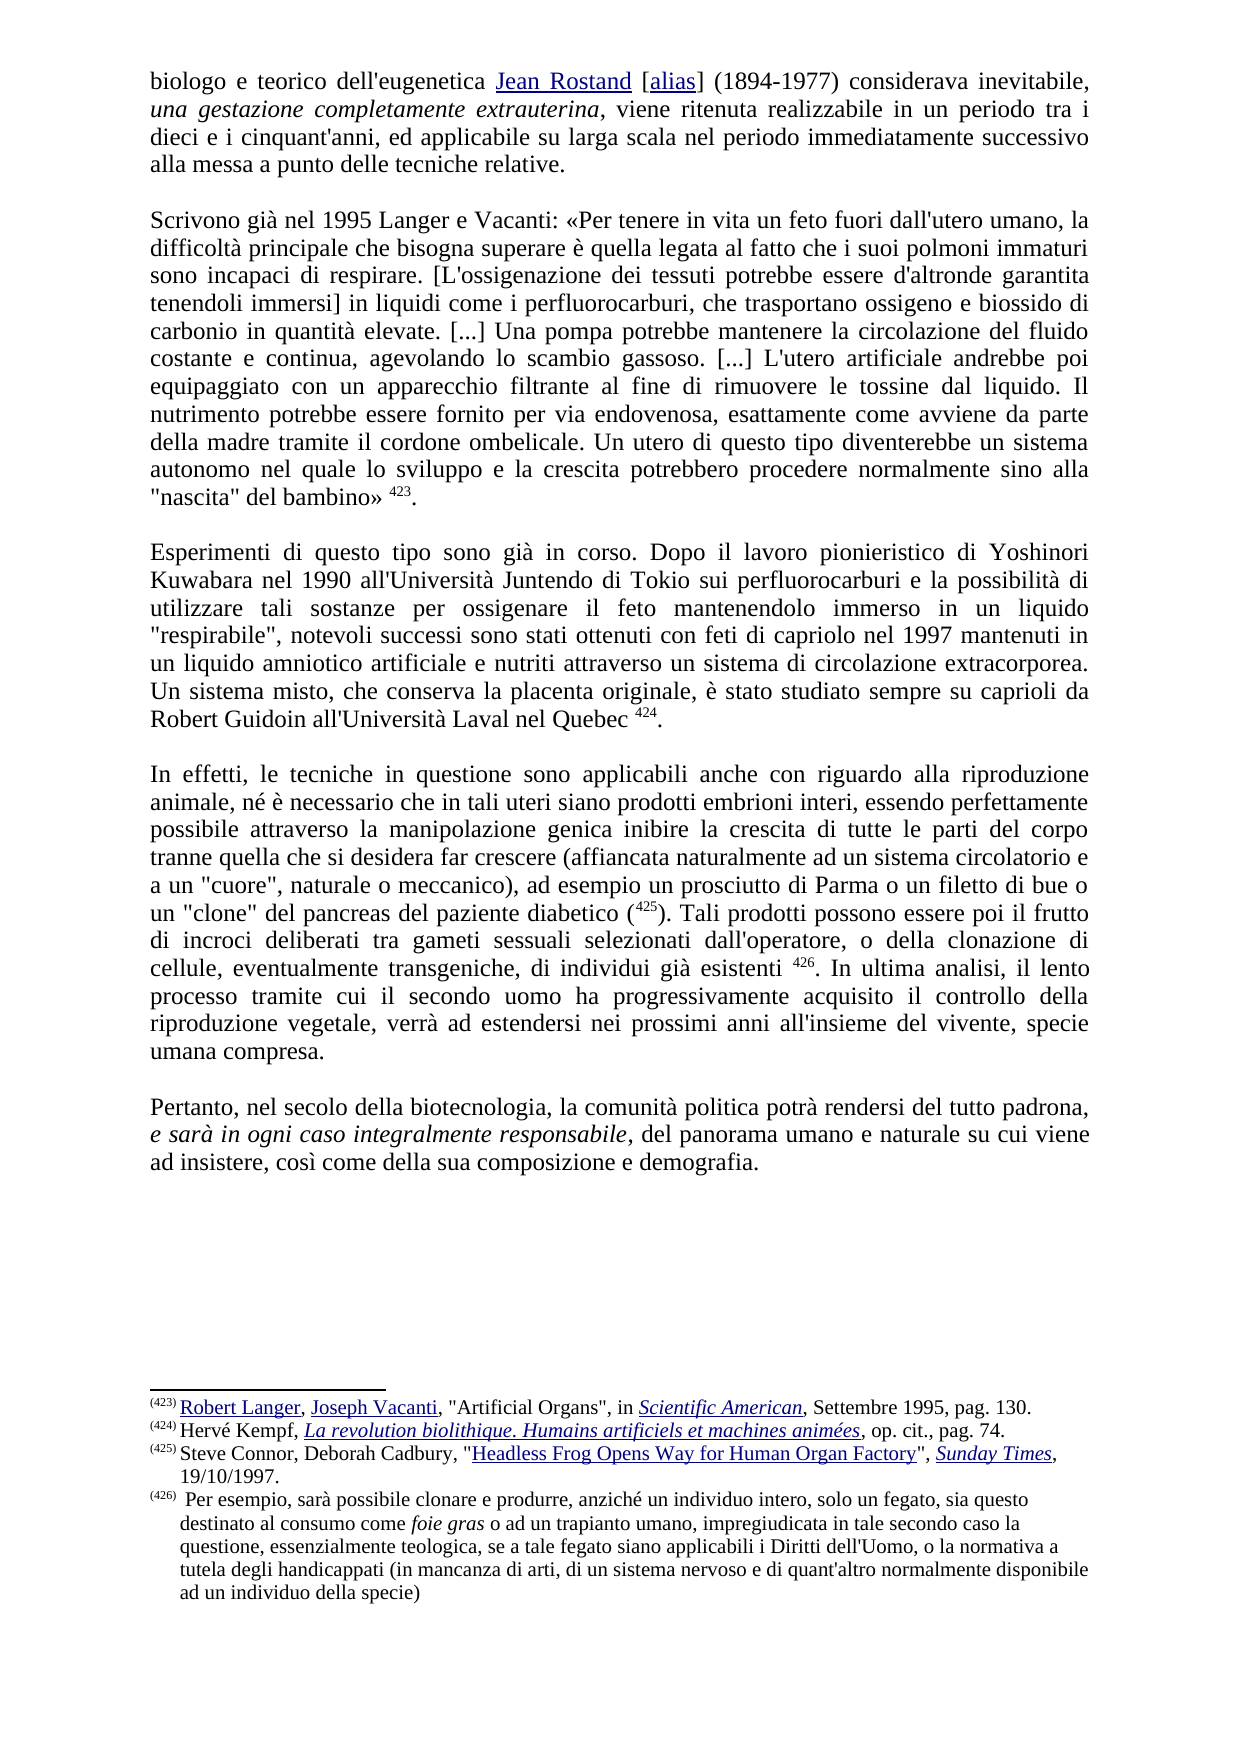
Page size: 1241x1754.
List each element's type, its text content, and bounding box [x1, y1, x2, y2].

list Robert Langer, Joseph Vacanti, "Artificial Organs", in Scientific American, Settembre 1995, pag. 130. [150, 1396, 1090, 1419]
list Per esempio, sarà possibile clonare e produrre, anziché un individuo intero, solo un fegato, sia questo destinato al consumo come foie gras o ad un trapianto umano, impregiudicata in tale secondo caso la questione, essenzialmente teologica, se a tale fegato siano applicabili i Diritti dell'Uomo, o la normativa a tutela degli handicappati (in mancanza di arti, di un sistema nervoso e di quant'altro normalmente disponibile ad un individuo della specie) [150, 1488, 1090, 1604]
text Scrivono già nel 1995 Langer e Vacanti: «Per tenere in vita un feto fuori dall'utero umano, la difficoltà principale che bisogna superare è quella legata al fatto che i suoi polmoni immaturi sono incapaci di respirare. [L'ossigenazione dei tessuti potrebbe essere d'altronde garantita tenendoli immersi] in liquidi come i perfluorocarburi, che trasportano ossigeno e biossido di carbonio in quantità elevate. [...] Una pompa potrebbe mantenere la circolazione del fluido costante e continua, agevolando lo scambio gassoso. [...] L'utero artificiale andrebbe poi equipaggiato con un apparecchio filtrante al fine di rimuovere le tossine dal liquido. Il nutrimento potrebbe essere fornito per via endovenosa, esattamente come avviene da parte della madre tramite il cordone ombelicale. Un utero di questo tipo diventerebbe un sistema autonomo nel quale lo sviluppo e la crescita potrebbero procedere normalmente sino alla "nascita" del bambino» . [150, 206, 1090, 511]
text In effetti, le tecniche in questione sono applicabili anche con riguardo alla riproduzione animale, né è necessario che in tali uteri siano prodotti embrioni interi, essendo perfettamente possibile attraverso la manipolazione genica inibire la crescita di tutte le parti del corpo tranne quella che si desidera far crescere (affiancata naturalmente ad un sistema circolatorio e a un "cuore", naturale o meccanico), ad esempio un prosciutto di Parma o un filetto di bue o un "clone" del pancreas del paziente diabetico (). Tali prodotti possono essere poi il frutto di incroci deliberati tra gameti sessuali selezionati dall'operatore, o della clonazione di cellule, eventualmente transgeniche, di individui già esistenti . In ultima analisi, il lento processo tramite cui il secondo uomo ha progressivamente acquisito il controllo della riproduzione vegetale, verrà ad estendersi nei prossimi anni all'insieme del vivente, specie umana compresa. [150, 760, 1090, 1065]
text biologo e teorico dell'eugenetica Jean Rostand [alias] (1894-1977) considerava inevitabile, una gestazione completamente extrauterina, viene ritenuta realizzabile in un periodo tra i dieci e i cinquant'anni, ed applicabile su larga scala nel periodo immediatamente successivo alla messa a punto delle tecniche relative. [150, 67, 1090, 178]
text Pertanto, nel secolo della biotecnologia, la comunità politica potrà rendersi del tutto padrona, e sarà in ogni caso integralmente responsabile, del panorama umano e naturale su cui viene ad insistere, così come della sua composizione e demografia. [150, 1093, 1090, 1176]
text Esperimenti di questo tipo sono già in corso. Dopo il lavoro pionieristico di Yoshinori Kuwabara nel 1990 all'Università Juntendo di Tokio sui perfluorocarburi e la possibilità di utilizzare tali sostanze per ossigenare il feto mantenendolo immerso in un liquido "respirabile", notevoli successi sono stati ottenuti con feti di capriolo nel 1997 mantenuti in un liquido amniotico artificiale e nutriti attraverso un sistema di circolazione extracorporea. Un sistema misto, che conserva la placenta originale, è stato studiato sempre su caprioli da Robert Guidoin all'Università Laval nel Quebec . [150, 538, 1090, 732]
text Hervé Kempf, La revolution biolithique. Humains artificiels et machines animées, op. cit., pag. 74. [150, 1419, 1090, 1442]
list Steve Connor, Deborah Cadbury, "Headless Frog Opens Way for Human Organ Factory", Sunday Times, 19/10/1997. [150, 1442, 1090, 1488]
